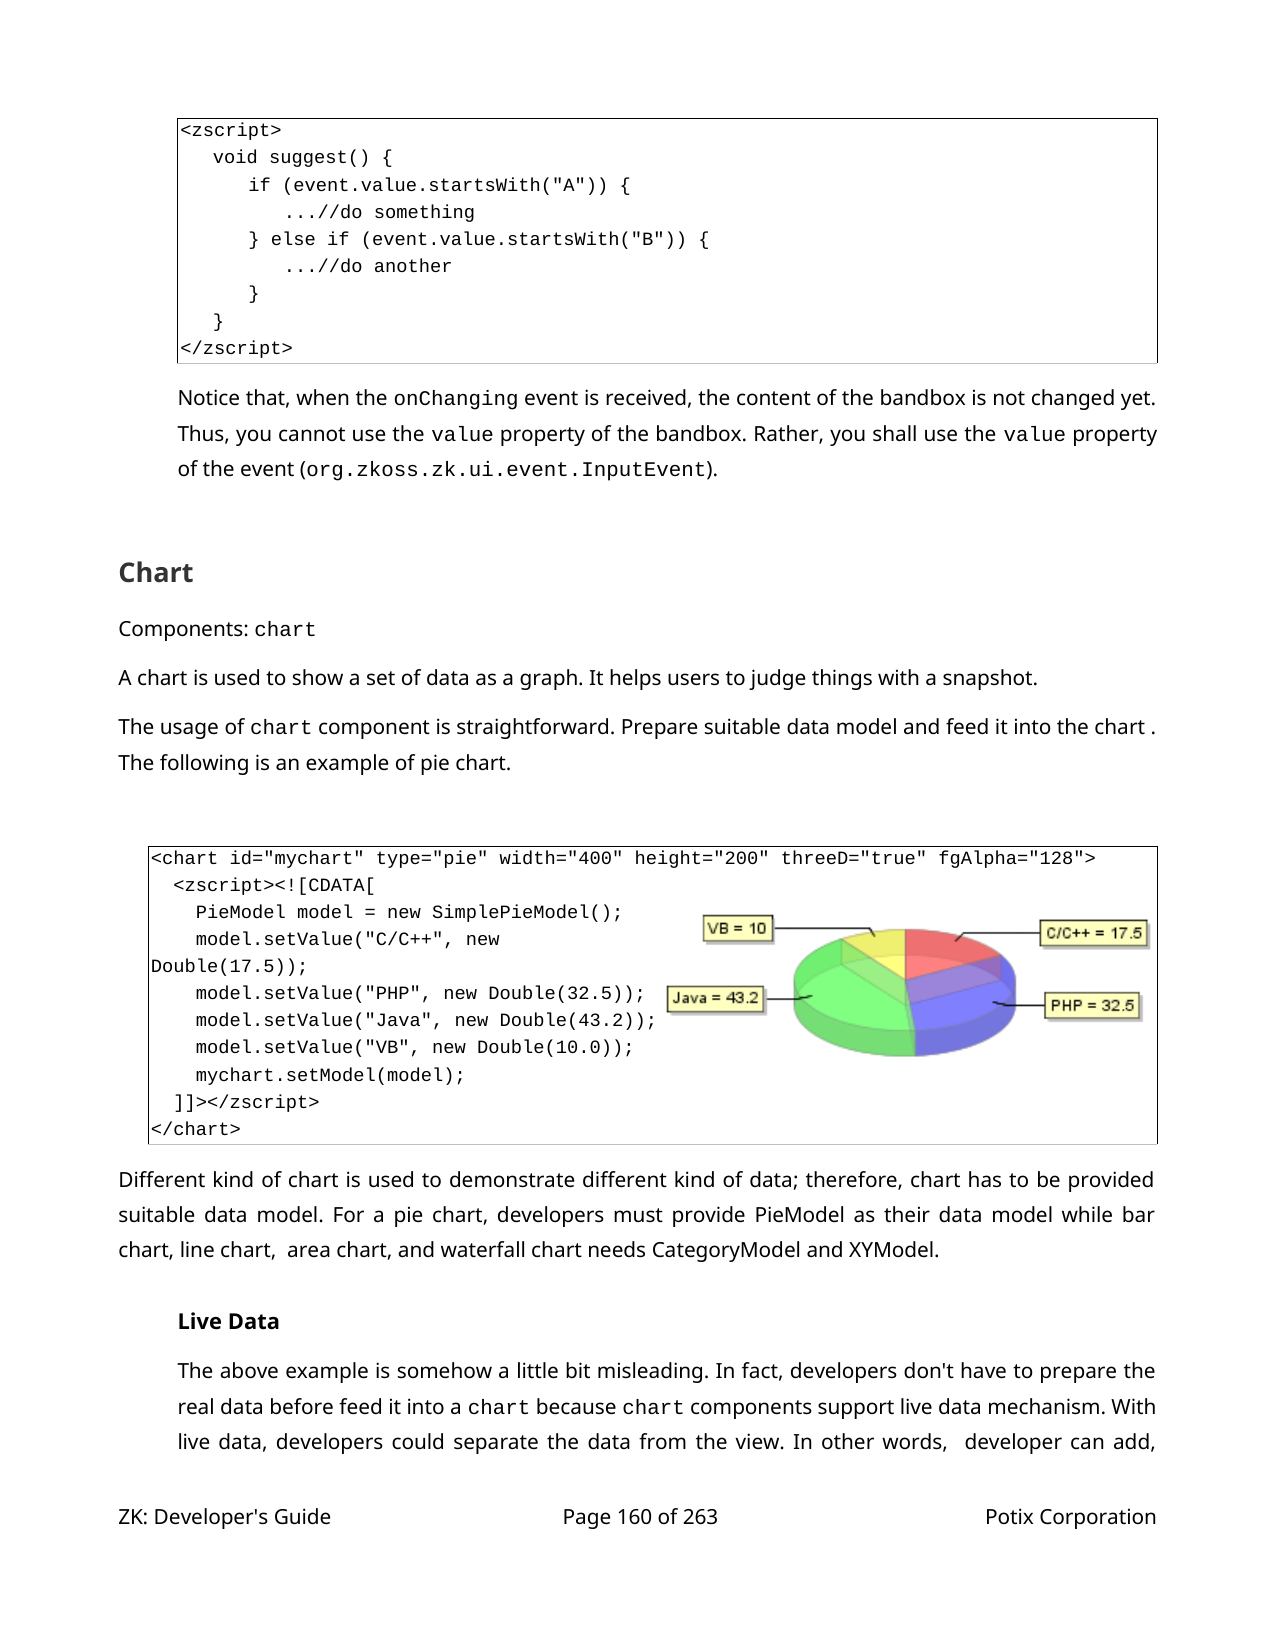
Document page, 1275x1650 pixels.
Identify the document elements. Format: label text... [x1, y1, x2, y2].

text mychart.setModel(model); [149, 1062, 1157, 1087]
text PieModel model = new SimplePieModel(); [149, 900, 1157, 924]
text } [178, 281, 1157, 306]
text ...//do something [178, 200, 1157, 224]
text void suggest() { [178, 145, 1157, 169]
text </chart> [149, 1117, 1157, 1144]
text } else if (event.value.startsWith("B")) { [178, 227, 1157, 251]
text </zscript> [178, 336, 1157, 363]
text ...//do another [178, 254, 1157, 278]
text model.setValue("VB", new Double(10.0)); [149, 1035, 664, 1059]
text model.setValue("Java", new Double(43.2)); [149, 1008, 664, 1032]
text <chart id="mychart" type="pie" width="400" height="200" threeD="true" fgAlpha="128"> [149, 847, 1157, 870]
text model.setValue("PHP", new Double(32.5)); [149, 981, 664, 1005]
text A chart is used to show a set of data as a graph. It helps users to judge things with a snapshot. [118, 663, 1157, 692]
text Different kind of chart is used to demonstrate different kind of data; therefore, chart has to be provided suitable data model. For a pie chart, developers must provide PieModel as their data model while bar chart, line chart, area chart, and waterfall chart needs CategoryModel and XYModel. [118, 1165, 1157, 1263]
text model.setValue("C/C++", new Double(17.5)); [149, 927, 664, 978]
subtitle Chart [118, 554, 1157, 591]
text The usage of chart component is straightforward. Prepare suitable data model and feed it into the chart . The following is an example of pie chart. [118, 712, 1157, 776]
text Components: chart [118, 614, 1157, 643]
text ]]></zscript> [149, 1090, 1157, 1114]
text The above example is somehow a little bit misleading. In fact, developers don't have to prepare the real data before feed it into a chart because chart components support live data mechanism. With live data, developers could separate the data from the view. In other words, developer can add, [177, 1357, 1157, 1456]
subtitle Live Data [177, 1306, 1157, 1336]
text } [178, 308, 1157, 333]
picture [664, 912, 1151, 1060]
text <zscript> [178, 119, 1157, 142]
text <zscript><![CDATA[ [149, 873, 1157, 897]
text if (event.value.startsWith("A")) { [178, 172, 1157, 197]
text Notice that, when the onChanging event is received, the content of the bandbox is not changed yet. Thus, you cannot use the value property of the bandbox. Rather, you shall use the value property of the event (org.zkoss.zk.ui.event.InputEvent). [177, 383, 1157, 483]
